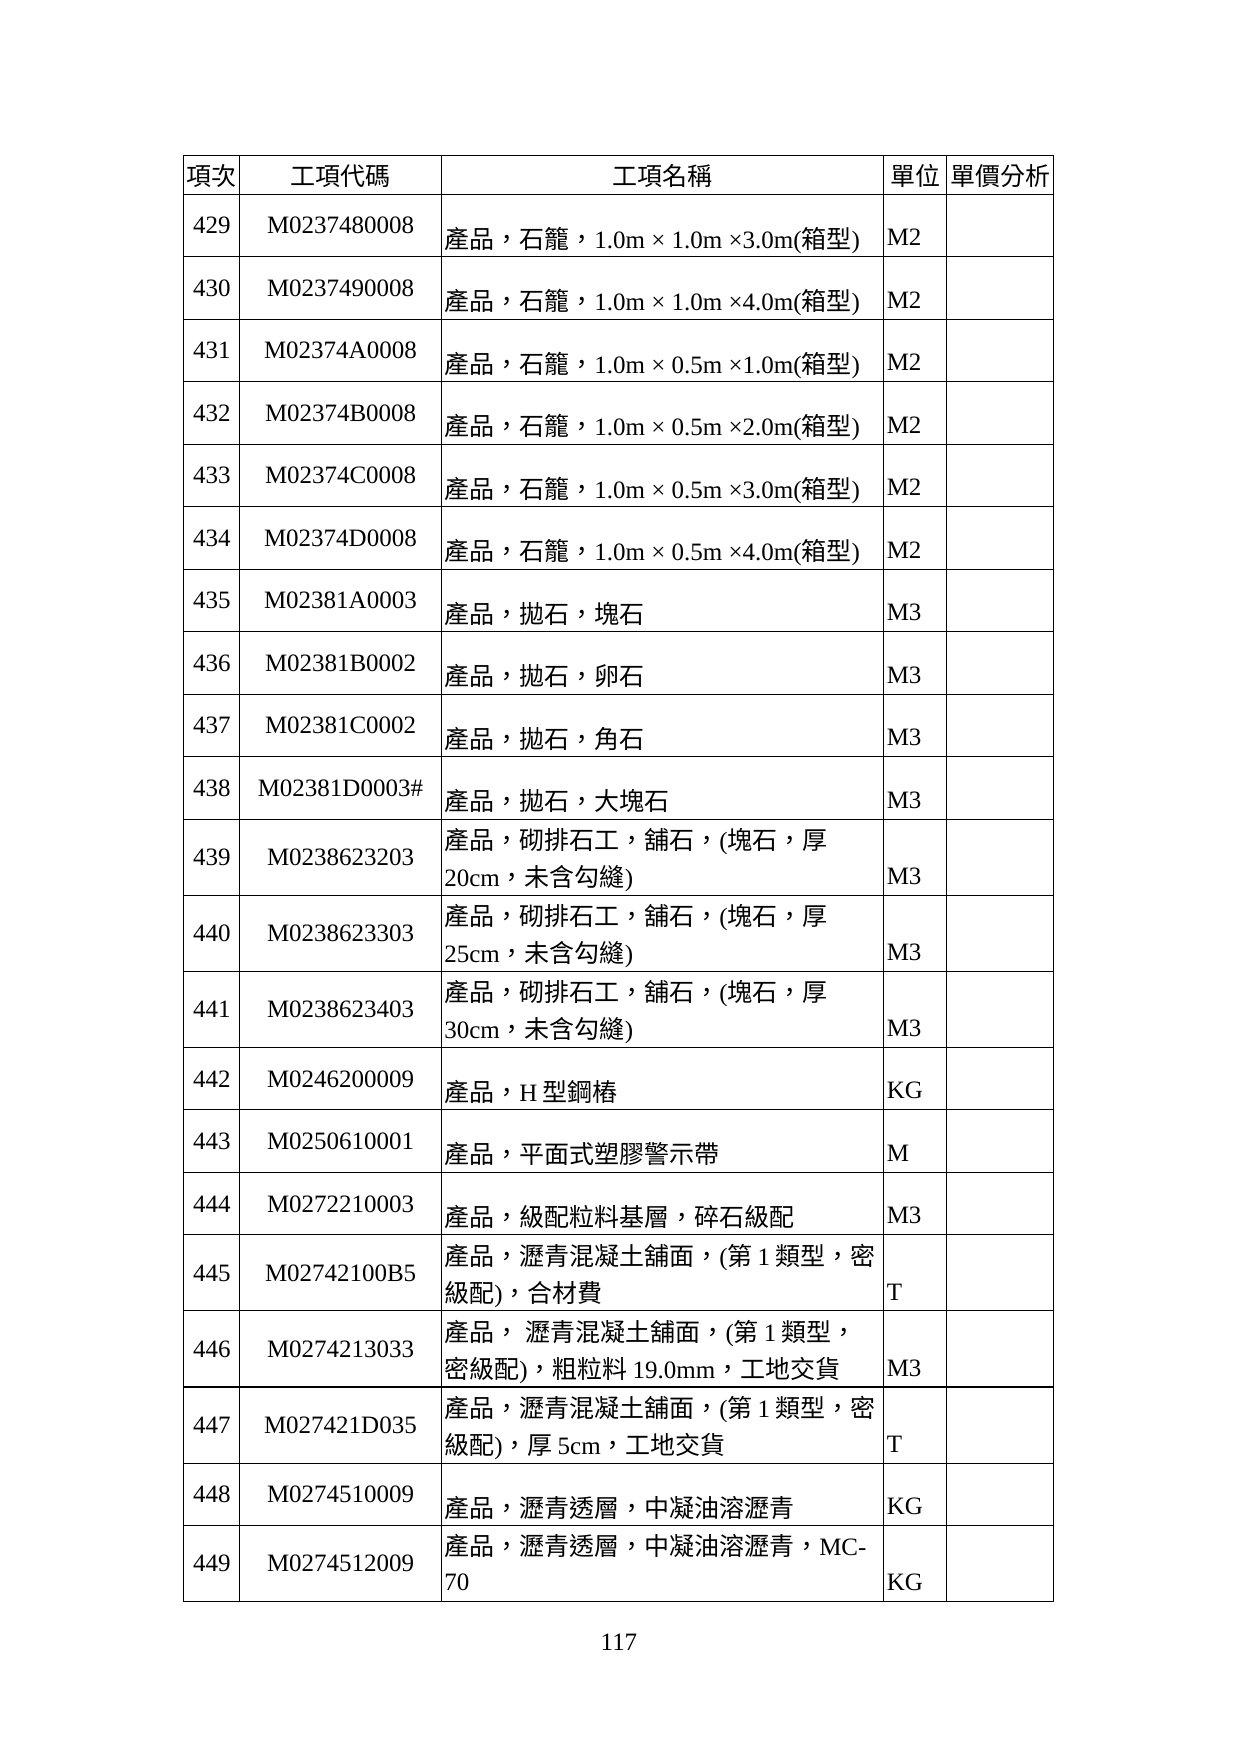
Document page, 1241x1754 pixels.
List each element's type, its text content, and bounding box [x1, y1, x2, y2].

table_cell 439 [184, 820, 239, 895]
table_cell M0238623403 [240, 972, 441, 1047]
table_cell M3 [884, 757, 946, 819]
table_cell 產品，平面式塑膠警示帶 [442, 1110, 883, 1172]
table_cell M0274213033 [240, 1311, 441, 1386]
table_cell M3 [884, 570, 946, 631]
table_cell M2 [884, 382, 946, 444]
table_cell [947, 382, 1053, 444]
table_cell 430 [184, 257, 239, 319]
table_cell M02374C0008 [240, 445, 441, 506]
table_cell 產品，瀝青透層，中凝油溶瀝青，MC-70 [442, 1526, 883, 1601]
table_cell M02381D0003# [240, 757, 441, 819]
table_cell 產品，石籠，1.0m × 0.5m ×3.0m(箱型) [442, 445, 883, 506]
table_cell M02381C0002 [240, 695, 441, 756]
table_cell [947, 195, 1053, 256]
table_cell M02381B0002 [240, 632, 441, 694]
table_cell M0246200009 [240, 1048, 441, 1109]
table_cell 434 [184, 507, 239, 569]
table_cell 產品，石籠，1.0m × 1.0m ×3.0m(箱型) [442, 195, 883, 256]
table_cell M0274510009 [240, 1464, 441, 1525]
table_cell M3 [884, 1173, 946, 1234]
table_cell 產品，瀝青混凝土舖面，(第1類型，密級配)，合材費 [442, 1235, 883, 1310]
table_cell M2 [884, 320, 946, 381]
table_cell 產品， 瀝青混凝土舖面，(第1類型，密級配)，粗粒料19.0mm，工地交貨 [442, 1311, 883, 1386]
table_cell [947, 257, 1053, 319]
table_cell 產品，砌排石工，舖石，(塊石，厚30cm，未含勾縫) [442, 972, 883, 1047]
table_cell [947, 445, 1053, 506]
table_cell [947, 695, 1053, 756]
table_cell 437 [184, 695, 239, 756]
table_cell [947, 1464, 1053, 1525]
table_cell 447 [184, 1388, 239, 1462]
table_cell 產品，瀝青透層，中凝油溶瀝青 [442, 1464, 883, 1525]
table_cell 436 [184, 632, 239, 694]
table_cell 441 [184, 972, 239, 1047]
table_cell M3 [884, 632, 946, 694]
table_cell 433 [184, 445, 239, 506]
table_cell 產品，拋石，塊石 [442, 570, 883, 631]
table_cell 431 [184, 320, 239, 381]
table_cell [947, 1110, 1053, 1172]
table_cell M02374D0008 [240, 507, 441, 569]
table_cell 產品，石籠，1.0m × 1.0m ×4.0m(箱型) [442, 257, 883, 319]
table_cell [947, 1235, 1053, 1310]
table_cell M3 [884, 896, 946, 971]
table_cell M3 [884, 695, 946, 756]
table_cell 449 [184, 1526, 239, 1601]
table_header 工項代碼 [240, 156, 441, 194]
table_cell 產品，拋石，大塊石 [442, 757, 883, 819]
table_cell [947, 1048, 1053, 1109]
table_header 項次 [184, 156, 239, 194]
table_cell [947, 570, 1053, 631]
table_cell 429 [184, 195, 239, 256]
table_header 單位 [884, 156, 946, 194]
table_cell KG [884, 1048, 946, 1109]
table_cell M0238623203 [240, 820, 441, 895]
table_cell M [884, 1110, 946, 1172]
table_header 工項名稱 [442, 156, 883, 194]
table_cell 440 [184, 896, 239, 971]
table_cell M0237490008 [240, 257, 441, 319]
table_cell 產品，砌排石工，舖石，(塊石，厚20cm，未含勾縫) [442, 820, 883, 895]
table_cell [947, 972, 1053, 1047]
table_cell M02742100B5 [240, 1235, 441, 1310]
table_cell [947, 1526, 1053, 1601]
table_cell M2 [884, 257, 946, 319]
table_cell 產品，砌排石工，舖石，(塊石，厚25cm，未含勾縫) [442, 896, 883, 971]
table_cell T [884, 1235, 946, 1310]
table_cell 432 [184, 382, 239, 444]
table_cell 產品，石籠，1.0m × 0.5m ×2.0m(箱型) [442, 382, 883, 444]
table_cell M3 [884, 1311, 946, 1386]
table_cell [947, 632, 1053, 694]
table_cell M0272210003 [240, 1173, 441, 1234]
table_cell 446 [184, 1311, 239, 1386]
table_cell M0274512009 [240, 1526, 441, 1601]
table_cell KG [884, 1526, 946, 1601]
table_cell 442 [184, 1048, 239, 1109]
table_cell M02374A0008 [240, 320, 441, 381]
table_cell M3 [884, 972, 946, 1047]
table_cell KG [884, 1464, 946, 1525]
table_cell [947, 1388, 1053, 1462]
table_cell M3 [884, 820, 946, 895]
table_cell M2 [884, 445, 946, 506]
table_cell 產品，石籠，1.0m × 0.5m ×4.0m(箱型) [442, 507, 883, 569]
table_cell 435 [184, 570, 239, 631]
table_cell M0237480008 [240, 195, 441, 256]
table_cell [947, 757, 1053, 819]
table_cell 443 [184, 1110, 239, 1172]
table_cell [947, 896, 1053, 971]
table_cell 產品，H型鋼樁 [442, 1048, 883, 1109]
table_cell 438 [184, 757, 239, 819]
table_cell M2 [884, 195, 946, 256]
table_cell 448 [184, 1464, 239, 1525]
table_cell M02381A0003 [240, 570, 441, 631]
table_cell M0238623303 [240, 896, 441, 971]
table_cell M02374B0008 [240, 382, 441, 444]
table_cell 產品，拋石，卵石 [442, 632, 883, 694]
table_cell 444 [184, 1173, 239, 1234]
table_cell 產品，拋石，角石 [442, 695, 883, 756]
table_cell M2 [884, 507, 946, 569]
table_cell [947, 1311, 1053, 1386]
table_cell [947, 320, 1053, 381]
table_cell 產品，瀝青混凝土舖面，(第1類型，密級配)，厚5cm，工地交貨 [442, 1388, 883, 1462]
table_cell [947, 820, 1053, 895]
table_cell 產品，級配粒料基層，碎石級配 [442, 1173, 883, 1234]
table_cell M0250610001 [240, 1110, 441, 1172]
table_cell T [884, 1388, 946, 1462]
table_cell 產品，石籠，1.0m × 0.5m ×1.0m(箱型) [442, 320, 883, 381]
table_cell [947, 507, 1053, 569]
table_cell M027421D035 [240, 1388, 441, 1462]
table_header 單價分析 [947, 156, 1053, 194]
table_cell [947, 1173, 1053, 1234]
table_cell 445 [184, 1235, 239, 1310]
